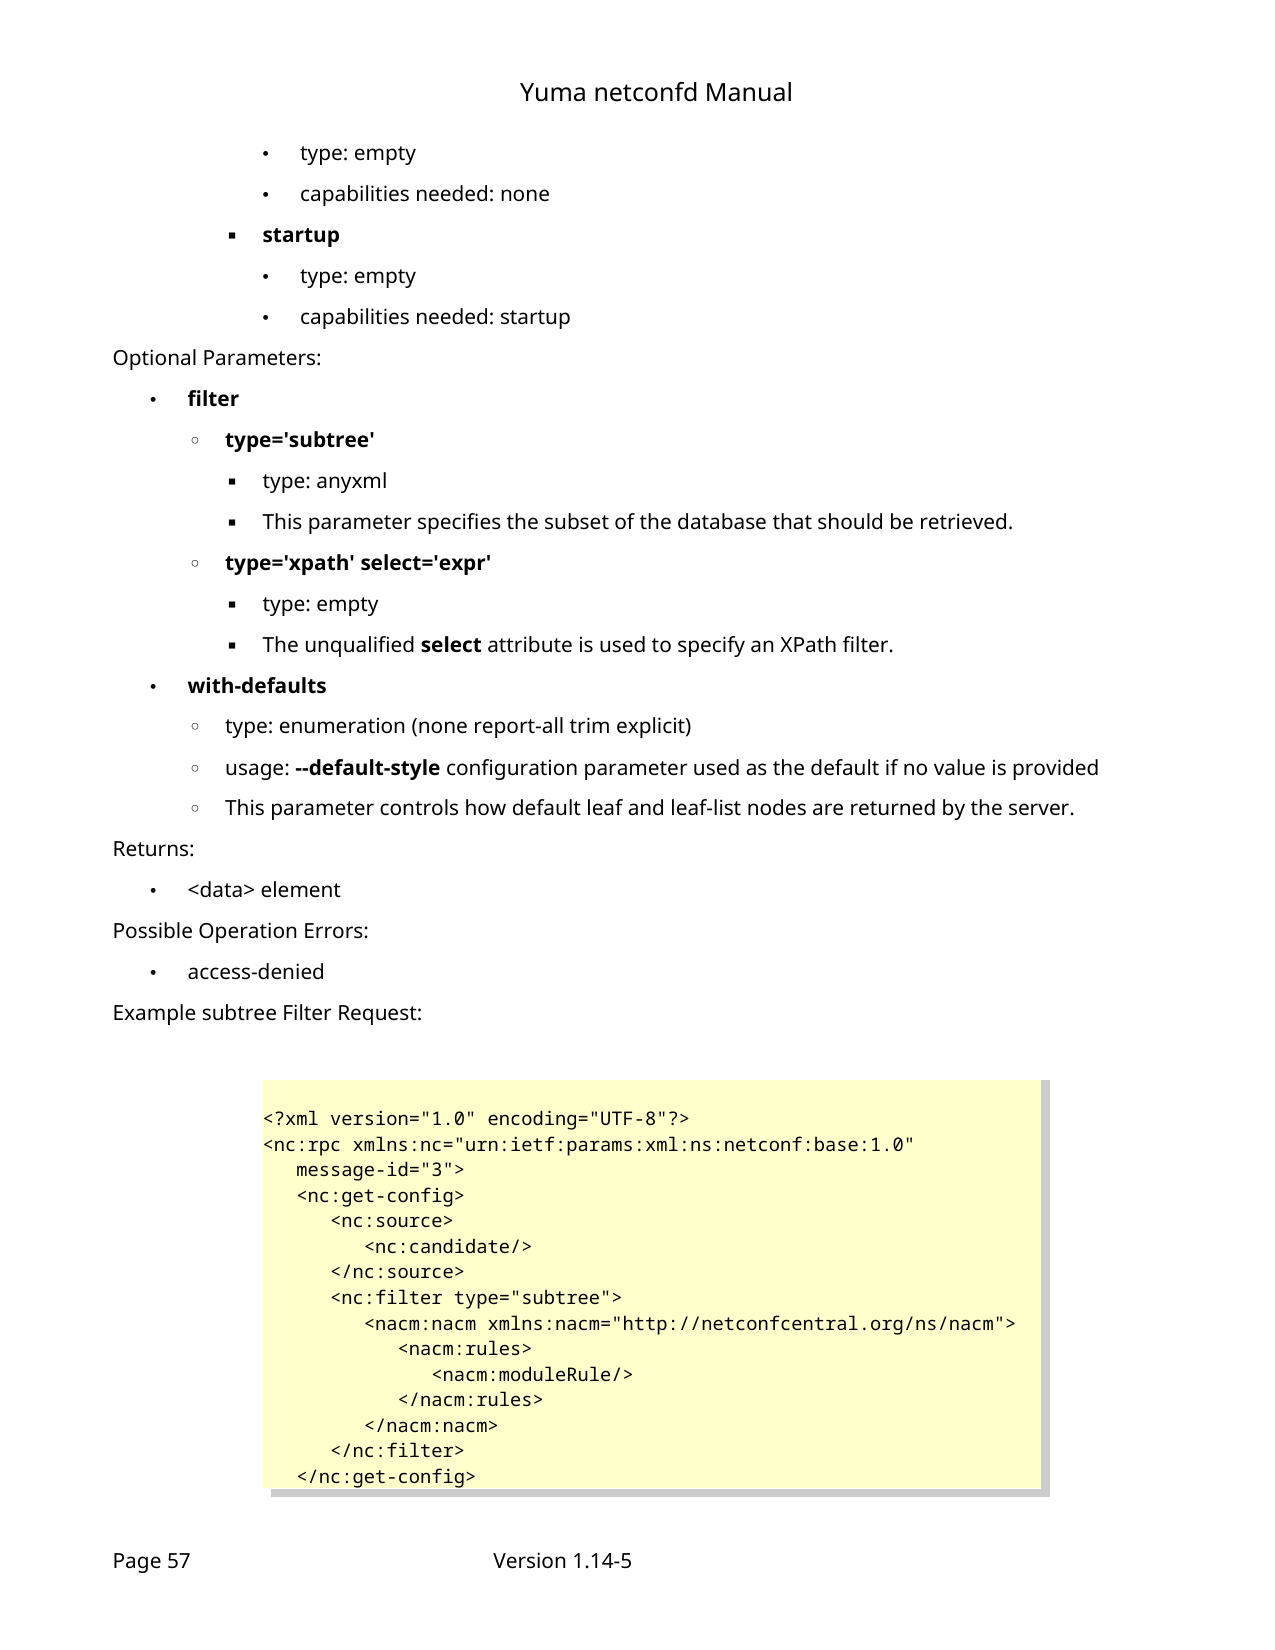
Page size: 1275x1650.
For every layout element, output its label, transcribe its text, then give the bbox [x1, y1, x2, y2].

text </nc:get-config> [262, 1463, 1041, 1488]
list access-denied [150, 957, 1200, 986]
list The unqualified select attribute is used to specify an XPath filter. [225, 630, 1200, 658]
text <nacm:rules> [262, 1335, 1041, 1361]
list capabilities needed: startup [262, 302, 1200, 331]
list type: empty [225, 589, 1200, 617]
text <nc:filter type="subtree"> [262, 1284, 1041, 1310]
list type: empty [262, 261, 1200, 290]
list type: anyxml [225, 466, 1200, 494]
list startup [225, 220, 1200, 249]
text Example subtree Filter Request: [112, 998, 1200, 1027]
text </nc:source> [262, 1259, 1041, 1284]
text </nacm:rules> [262, 1386, 1041, 1412]
list type='subtree' [187, 425, 1200, 453]
list filter [150, 384, 1200, 413]
text <?xml version="1.0" encoding="UTF-8"?> [262, 1106, 1041, 1131]
text <nc:rpc xmlns:nc="urn:ietf:params:xml:ns:netconf:base:1.0" [262, 1131, 1041, 1157]
list usage: --default-style configuration parameter used as the default if no value is provided [187, 753, 1200, 781]
text Possible Operation Errors: [112, 916, 1200, 945]
list This parameter specifies the subset of the database that should be retrieved. [225, 507, 1200, 535]
text <nc:source> [262, 1208, 1041, 1233]
text </nc:filter> [262, 1437, 1041, 1463]
text Optional Parameters: [112, 343, 1200, 372]
list type='xpath' select='expr' [187, 548, 1200, 576]
text <nc:get-config> [262, 1182, 1041, 1208]
text <nacm:moduleRule/> [262, 1361, 1041, 1386]
text <nacm:nacm xmlns:nacm="http://netconfcentral.org/ns/nacm"> [262, 1310, 1041, 1335]
list type: empty [262, 138, 1200, 167]
text <nc:candidate/> [262, 1233, 1041, 1259]
list with-defaults [150, 671, 1200, 699]
list type: enumeration (none report-all trim explicit) [187, 712, 1200, 740]
text message-id="3"> [262, 1157, 1041, 1182]
list capabilities needed: none [262, 179, 1200, 208]
list <data> element [150, 875, 1200, 904]
text Returns: [112, 834, 1200, 863]
text </nacm:nacm> [262, 1412, 1041, 1437]
list This parameter controls how default leaf and leaf-list nodes are returned by the server. [187, 793, 1200, 822]
